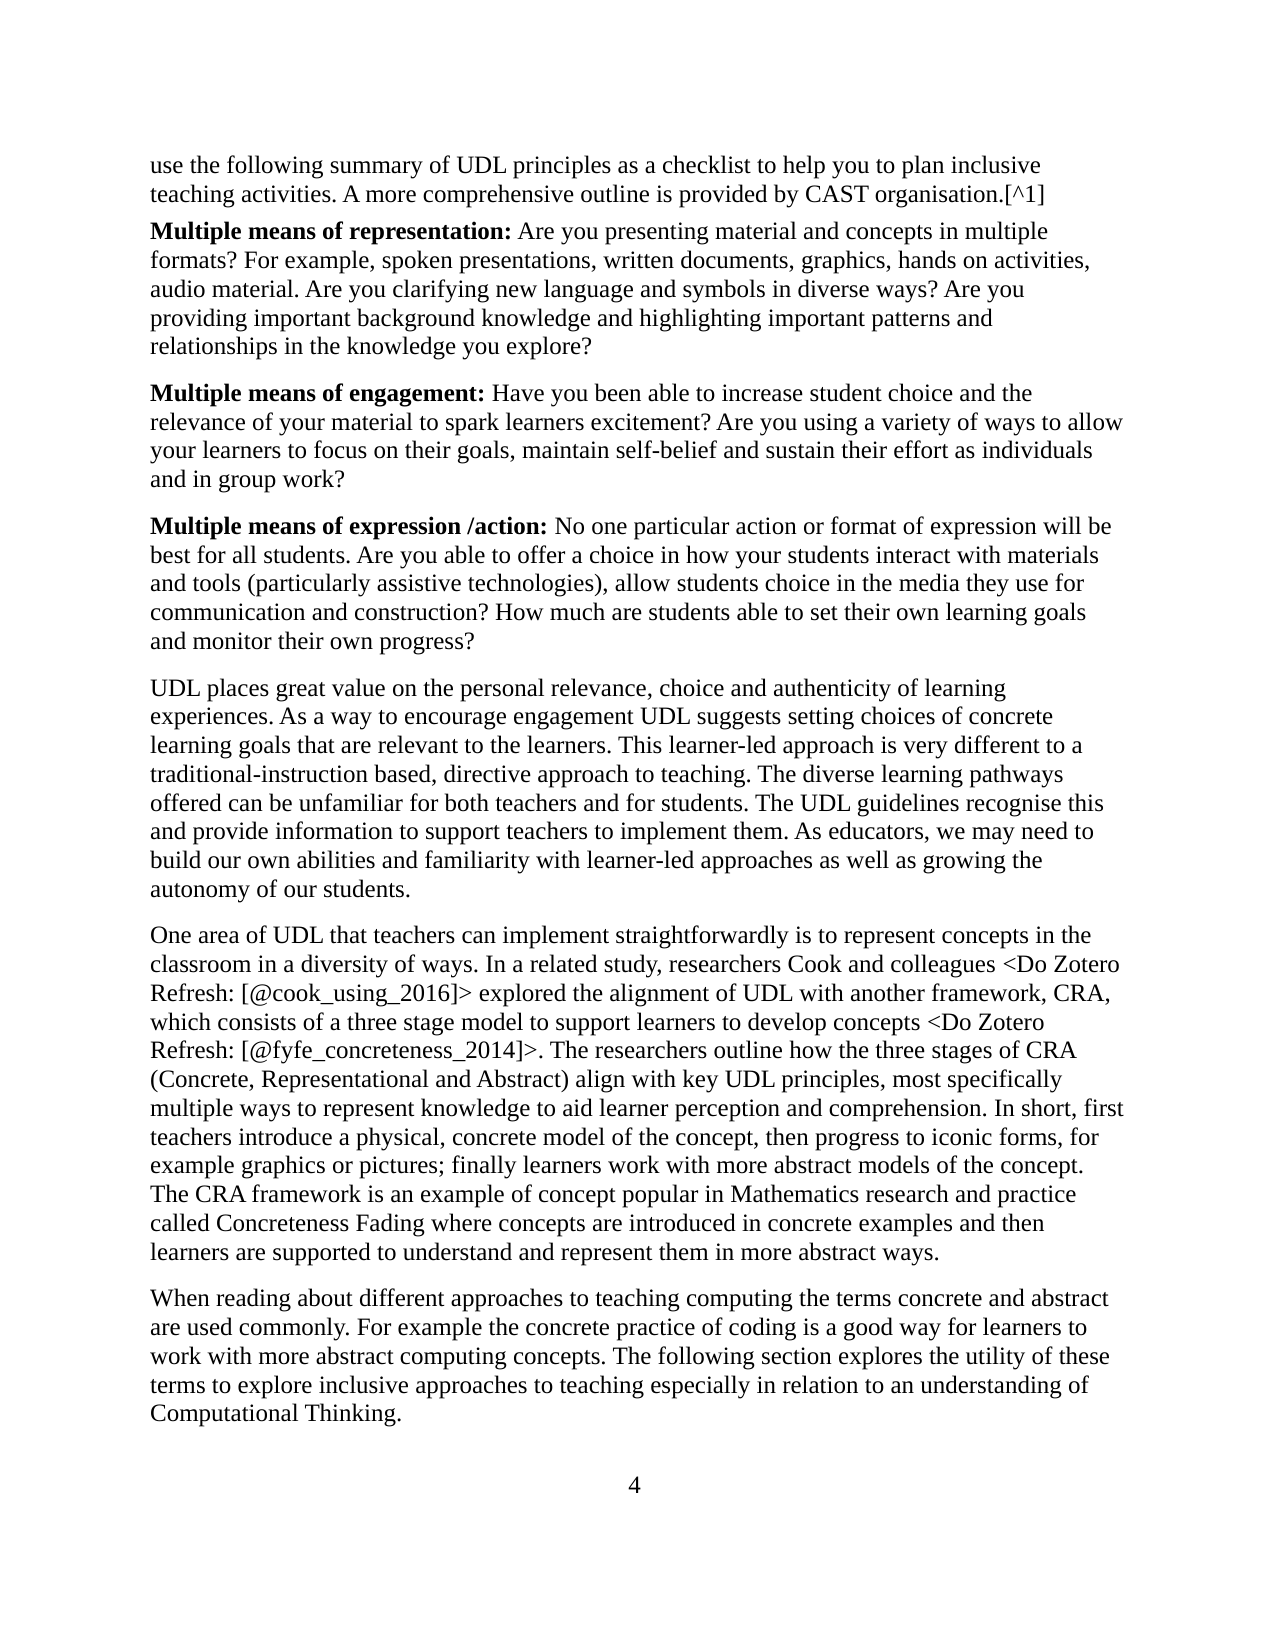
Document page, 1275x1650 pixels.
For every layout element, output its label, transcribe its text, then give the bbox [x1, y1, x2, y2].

text One area of UDL that teachers can implement straightforwardly is to represent concepts in the classroom in a diversity of ways. In a related study, researchers Cook and colleagues <Do Zotero Refresh: [@cook_using_2016]> explored the alignment of UDL with another framework, CRA, which consists of a three stage model to support learners to develop concepts <Do Zotero Refresh: [@fyfe_concreteness_2014]>. The researchers outline how the three stages of CRA (Concrete, Representational and Abstract) align with key UDL principles, most specifically multiple ways to represent knowledge to aid learner perception and comprehension. In short, first teachers introduce a physical, concrete model of the concept, then progress to iconic forms, for example graphics or pictures; finally learners work with more abstract models of the concept. The CRA framework is an example of concept popular in Mathematics research and practice called Concreteness Fading where concepts are introduced in concrete examples and then learners are supported to understand and represent them in more abstract ways. [150, 921, 1125, 1266]
text Multiple means of representation: Are you presenting material and concepts in multiple formats? For example, spoken presentations, written documents, graphics, hands on activities, audio material. Are you clarifying new language and symbols in diverse ways? Are you providing important background knowledge and highlighting important patterns and relationships in the knowledge you explore? [150, 216, 1125, 360]
text Multiple means of expression /action: No one particular action or format of expression will be best for all students. Are you able to offer a choice in how your students interact with materials and tools (particularly assistive technologies), allow students choice in the media they use for communication and construction? How much are students able to set their own learning goals and monitor their own progress? [150, 511, 1125, 655]
text UDL places great value on the personal relevance, choice and authenticity of learning experiences. As a way to encourage engagement UDL suggests setting choices of concrete learning goals that are relevant to the learners. This learner-led approach is very different to a traditional-instruction based, directive approach to teaching. The diverse learning pathways offered can be unfamiliar for both teachers and for students. The UDL guidelines recognise this and provide information to support teachers to implement them. As educators, we may need to build our own abilities and familiarity with learner-led approaches as well as growing the autonomy of our students. [150, 673, 1125, 903]
text Multiple means of engagement: Have you been able to increase student choice and the relevance of your material to spark learners excitement? Are you using a variety of ways to allow your learners to focus on their goals, maintain self-belief and sustain their effort as individuals and in group work? [150, 378, 1125, 493]
text When reading about different approaches to teaching computing the terms concrete and abstract are used commonly. For example the concrete practice of coding is a good way for learners to work with more abstract computing concepts. The following section explores the utility of these terms to explore inclusive approaches to teaching especially in relation to an understanding of Computational Thinking. [150, 1283, 1125, 1427]
text use the following summary of UDL principles as a checklist to help you to plan inclusive teaching activities. A more comprehensive outline is provided by CAST organisation.[^1] [150, 150, 1125, 207]
